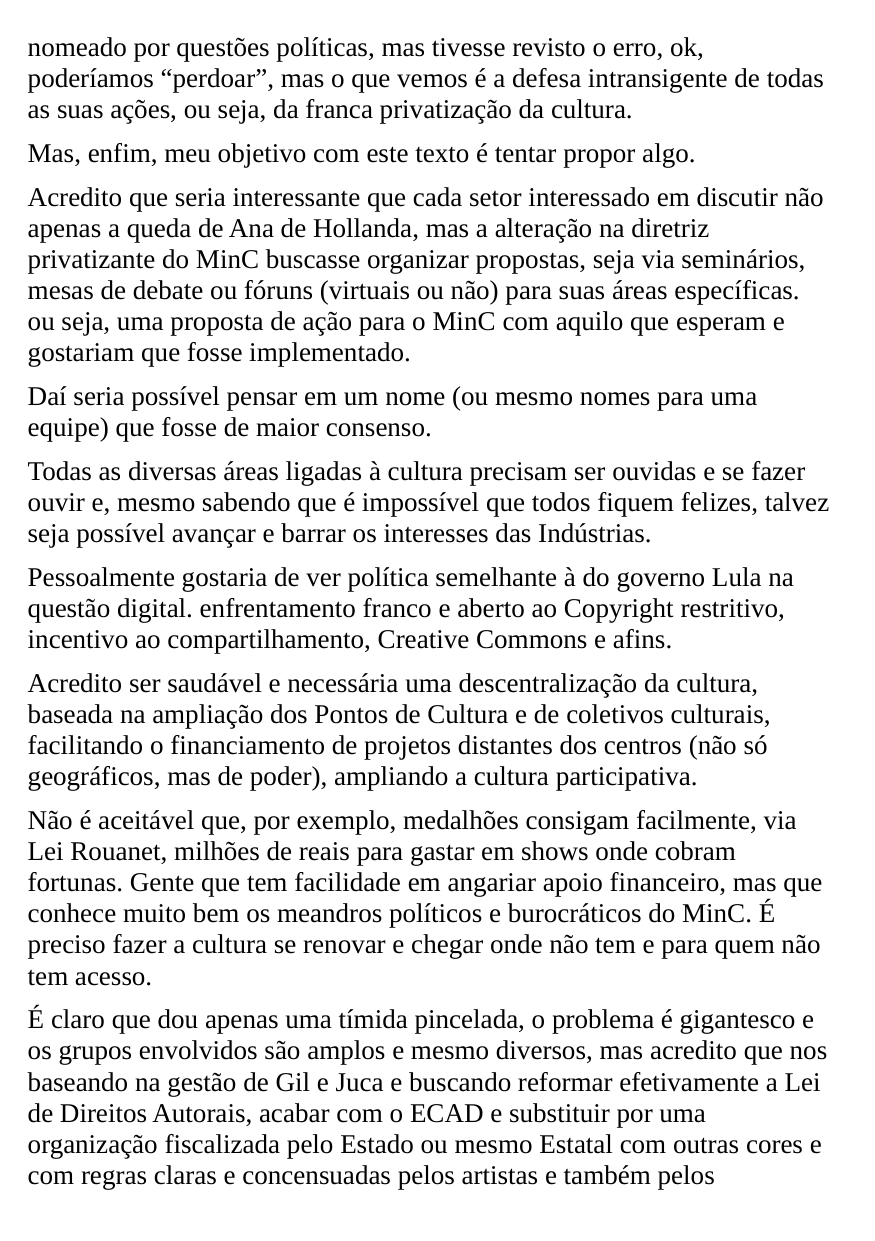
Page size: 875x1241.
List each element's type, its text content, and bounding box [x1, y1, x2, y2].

text Pessoalmente gostaria de ver política semelhante à do governo Lula na questão digital. enfrentamento franco e aberto ao Copyright restritivo, incentivo ao compartilhamento, Creative Commons e afins. [27, 561, 832, 654]
text Mas, enfim, meu objetivo com este texto é tentar propor algo. [27, 137, 832, 168]
text É claro que dou apenas uma tímida pincelada, o problema é gigantesco e os grupos envolvidos são amplos e mesmo diversos, mas acredito que nos baseando na gestão de Gil e Juca e buscando reformar efetivamente a Lei de Direitos Autorais, acabar com o ECAD e substituir por uma organização fiscalizada pelo Estado ou mesmo Estatal com outras cores e com regras claras e concensuadas pelos artistas e também pelos [27, 1003, 832, 1190]
text Daí seria possível pensar em um nome (ou mesmo nomes para uma equipe) que fosse de maior consenso. [27, 380, 832, 442]
text Acredito ser saudável e necessária uma descentralização da cultura, baseada na ampliação dos Pontos de Cultura e de coletivos culturais, facilitando o financiamento de projetos distantes dos centros (não só geográficos, mas de poder), ampliando a cultura participativa. [27, 667, 832, 791]
text Acredito que seria interessante que cada setor interessado em discutir não apenas a queda de Ana de Hollanda, mas a alteração na diretriz privatizante do MinC buscasse organizar propostas, seja via seminários, mesas de debate ou fóruns (virtuais ou não) para suas áreas específicas. ou seja, uma proposta de ação para o MinC com aquilo que esperam e gostariam que fosse implementado. [27, 181, 832, 368]
text nomeado por questões políticas, mas tivesse revisto o erro, ok, poderíamos “perdoar”, mas o que vemos é a defesa intransigente de todas as suas ações, ou seja, da franca privatização da cultura. [27, 31, 832, 125]
text Não é aceitável que, por exemplo, medalhões consigam facilmente, via Lei Rouanet, milhões de reais para gastar em shows onde cobram fortunas. Gente que tem facilidade em angariar apoio financeiro, mas que conhece muito bem os meandros políticos e burocráticos do MinC. É preciso fazer a cultura se renovar e chegar onde não tem e para quem não tem acesso. [27, 804, 832, 991]
text Todas as diversas áreas ligadas à cultura precisam ser ouvidas e se fazer ouvir e, mesmo sabendo que é impossível que todos fiquem felizes, talvez seja possível avançar e barrar os interesses das Indústrias. [27, 455, 832, 548]
